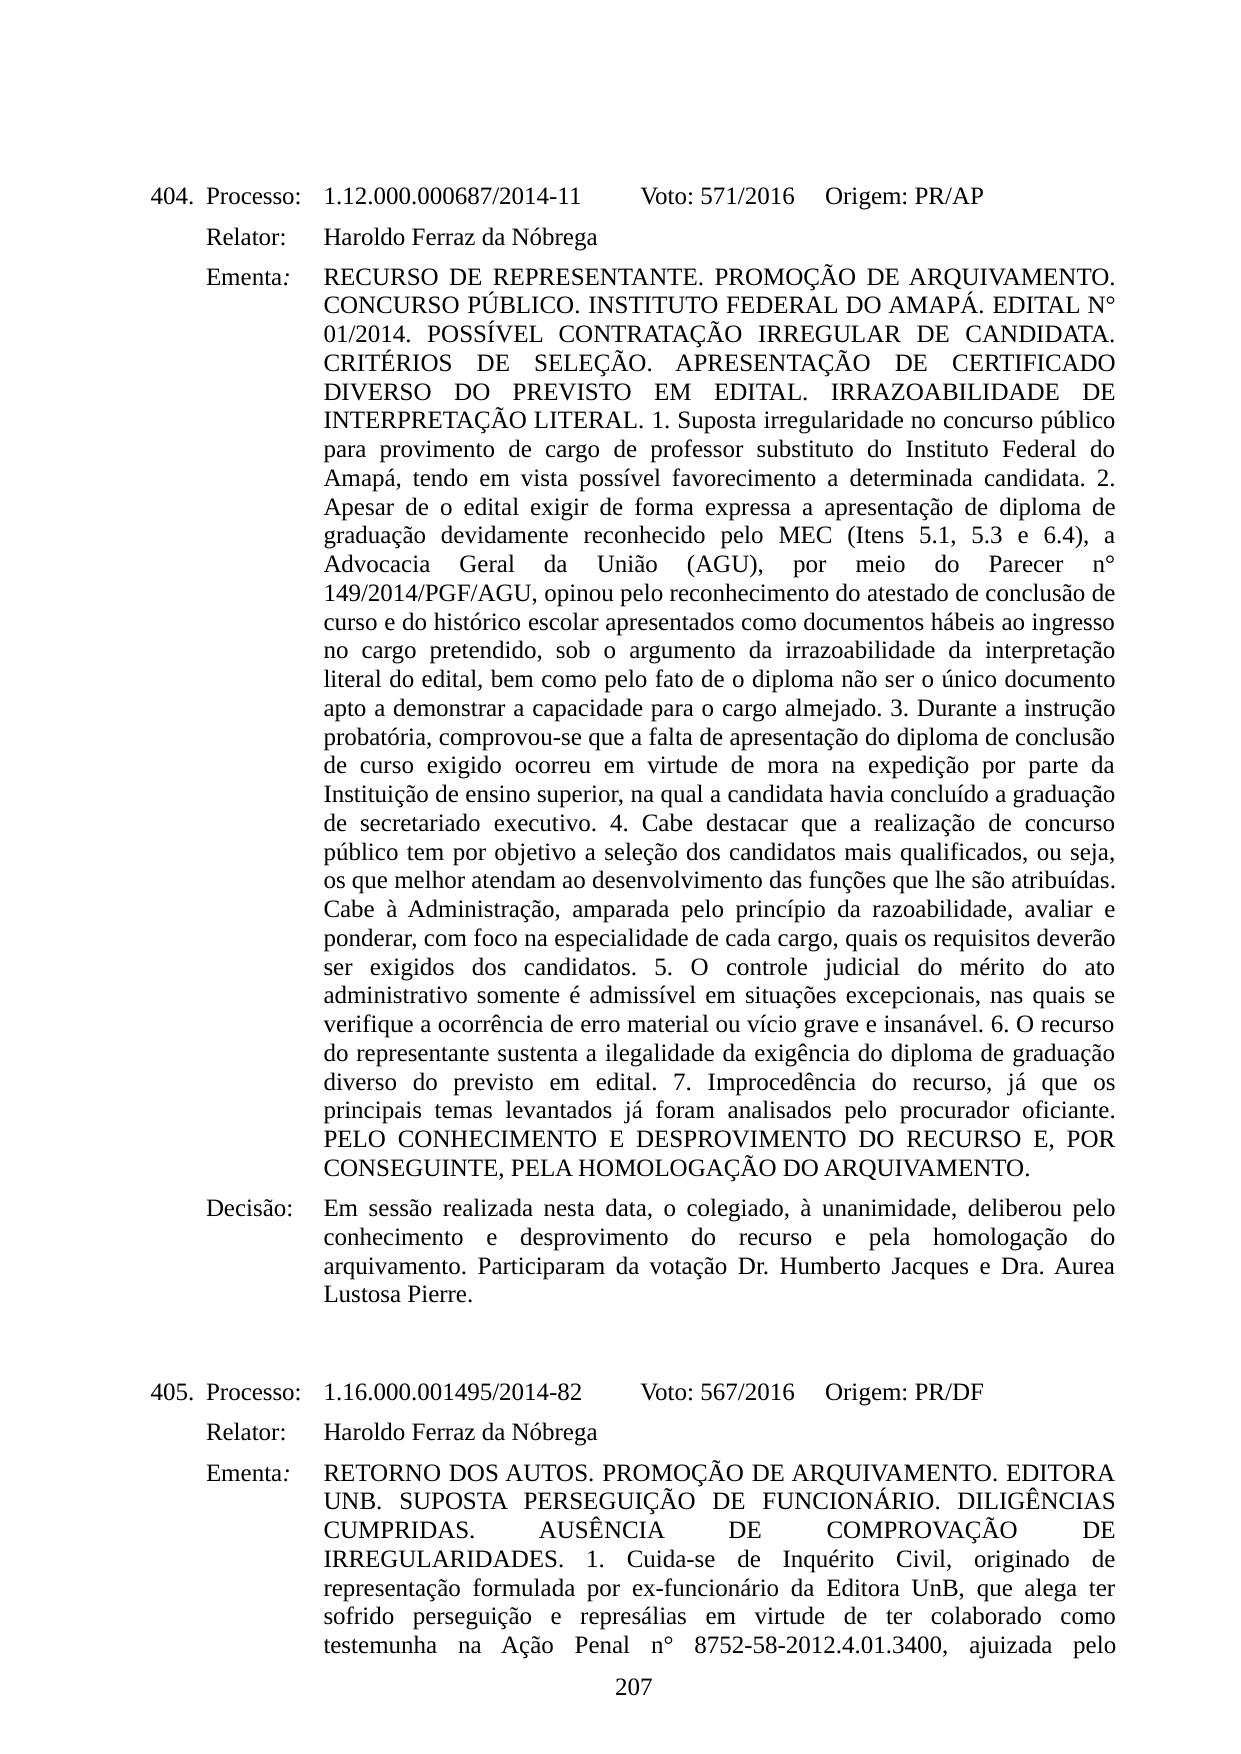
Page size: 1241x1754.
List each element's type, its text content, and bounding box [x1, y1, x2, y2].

table_cell Decisão: [200, 1188, 318, 1314]
table_cell Em sessão realizada nesta data, o colegiado, à unanimidade, deliberou pelo conhecimento e desprovimento do recurso e pela homologação do arquivamento. Participaram da votação Dr. Humberto Jacques e Dra. Aurea Lustosa Pierre. [318, 1188, 1122, 1314]
table_header 1.12.000.000687/2014-11 [318, 176, 634, 216]
table_cell [145, 216, 200, 256]
table_cell Ementa: [200, 256, 318, 1187]
table_header Processo: [200, 176, 318, 216]
table_header Origem: PR/DF [819, 1371, 1122, 1412]
table_cell [145, 1412, 200, 1452]
table_header Voto: 571/2016 [635, 176, 819, 216]
table_cell RETORNO DOS AUTOS. PROMOÇÃO DE ARQUIVAMENTO. EDITORA UNB. SUPOSTA PERSEGUIÇÃO DE FUNCIONÁRIO. DILIGÊNCIAS CUMPRIDAS. AUSÊNCIA DE COMPROVAÇÃO DE IRREGULARIDADES. 1. Cuida-se de Inquérito Civil, originado de representação formulada por ex-funcionário da Editora UnB, que alega ter sofrido perseguição e represálias em virtude de ter colaborado como testemunha na Ação Penal n° 8752-58-2012.4.01.3400, ajuizada pelo [318, 1452, 1122, 1664]
table_cell Haroldo Ferraz da Nóbrega [318, 216, 1122, 256]
table_header 405. [145, 1371, 200, 1412]
table_cell RECURSO DE REPRESENTANTE. PROMOÇÃO DE ARQUIVAMENTO. CONCURSO PÚBLICO. INSTITUTO FEDERAL DO AMAPÁ. EDITAL N° 01/2014. POSSÍVEL CONTRATAÇÃO IRREGULAR DE CANDIDATA. CRITÉRIOS DE SELEÇÃO. APRESENTAÇÃO DE CERTIFICADO DIVERSO DO PREVISTO EM EDITAL. IRRAZOABILIDADE DE INTERPRETAÇÃO LITERAL. 1. Suposta irregularidade no concurso público para provimento de cargo de professor substituto do Instituto Federal do Amapá, tendo em vista possível favorecimento a determinada candidata. 2. Apesar de o edital exigir de forma expressa a apresentação de diploma de graduação devidamente reconhecido pelo MEC (Itens 5.1, 5.3 e 6.4), a Advocacia Geral da União (AGU), por meio do Parecer n° 149/2014/PGF/AGU, opinou pelo reconhecimento do atestado de conclusão de curso e do histórico escolar apresentados como documentos hábeis ao ingresso no cargo pretendido, sob o argumento da irrazoabilidade da interpretação literal do edital, bem como pelo fato de o diploma não ser o único documento apto a demonstrar a capacidade para o cargo almejado. 3. Durante a instrução probatória, comprovou-se que a falta de apresentação do diploma de conclusão de curso exigido ocorreu em virtude de mora na expedição por parte da Instituição de ensino superior, na qual a candidata havia concluído a graduação de secretariado executivo. 4. Cabe destacar que a realização de concurso público tem por objetivo a seleção dos candidatos mais qualificados, ou seja, os que melhor atendam ao desenvolvimento das funções que lhe são atribuídas. Cabe à Administração, amparada pelo princípio da razoabilidade, avaliar e ponderar, com foco na especialidade de cada cargo, quais os requisitos deverão ser exigidos dos candidatos. 5. O controle judicial do mérito do ato administrativo somente é admissível em situações excepcionais, nas quais se verifique a ocorrência de erro material ou vício grave e insanável. 6. O recurso do representante sustenta a ilegalidade da exigência do diploma de graduação diverso do previsto em edital. 7. Improcedência do recurso, já que os principais temas levantados já foram analisados pelo procurador oficiante. PELO CONHECIMENTO E DESPROVIMENTO DO RECURSO E, POR CONSEGUINTE, PELA HOMOLOGAÇÃO DO ARQUIVAMENTO. [318, 256, 1122, 1187]
table_cell [145, 1188, 200, 1314]
table_header Processo: [200, 1371, 318, 1412]
table_header Origem: PR/AP [819, 176, 1122, 216]
table_cell Relator: [200, 216, 318, 256]
table_header 404. [145, 176, 200, 216]
table_header 1.16.000.001495/2014-82 [318, 1371, 634, 1412]
table_cell Relator: [200, 1412, 318, 1452]
table_cell [145, 256, 200, 1187]
table_cell [145, 1452, 200, 1664]
table_header Voto: 567/2016 [635, 1371, 819, 1412]
table_cell Haroldo Ferraz da Nóbrega [318, 1412, 1122, 1452]
table_cell Ementa: [200, 1452, 318, 1664]
